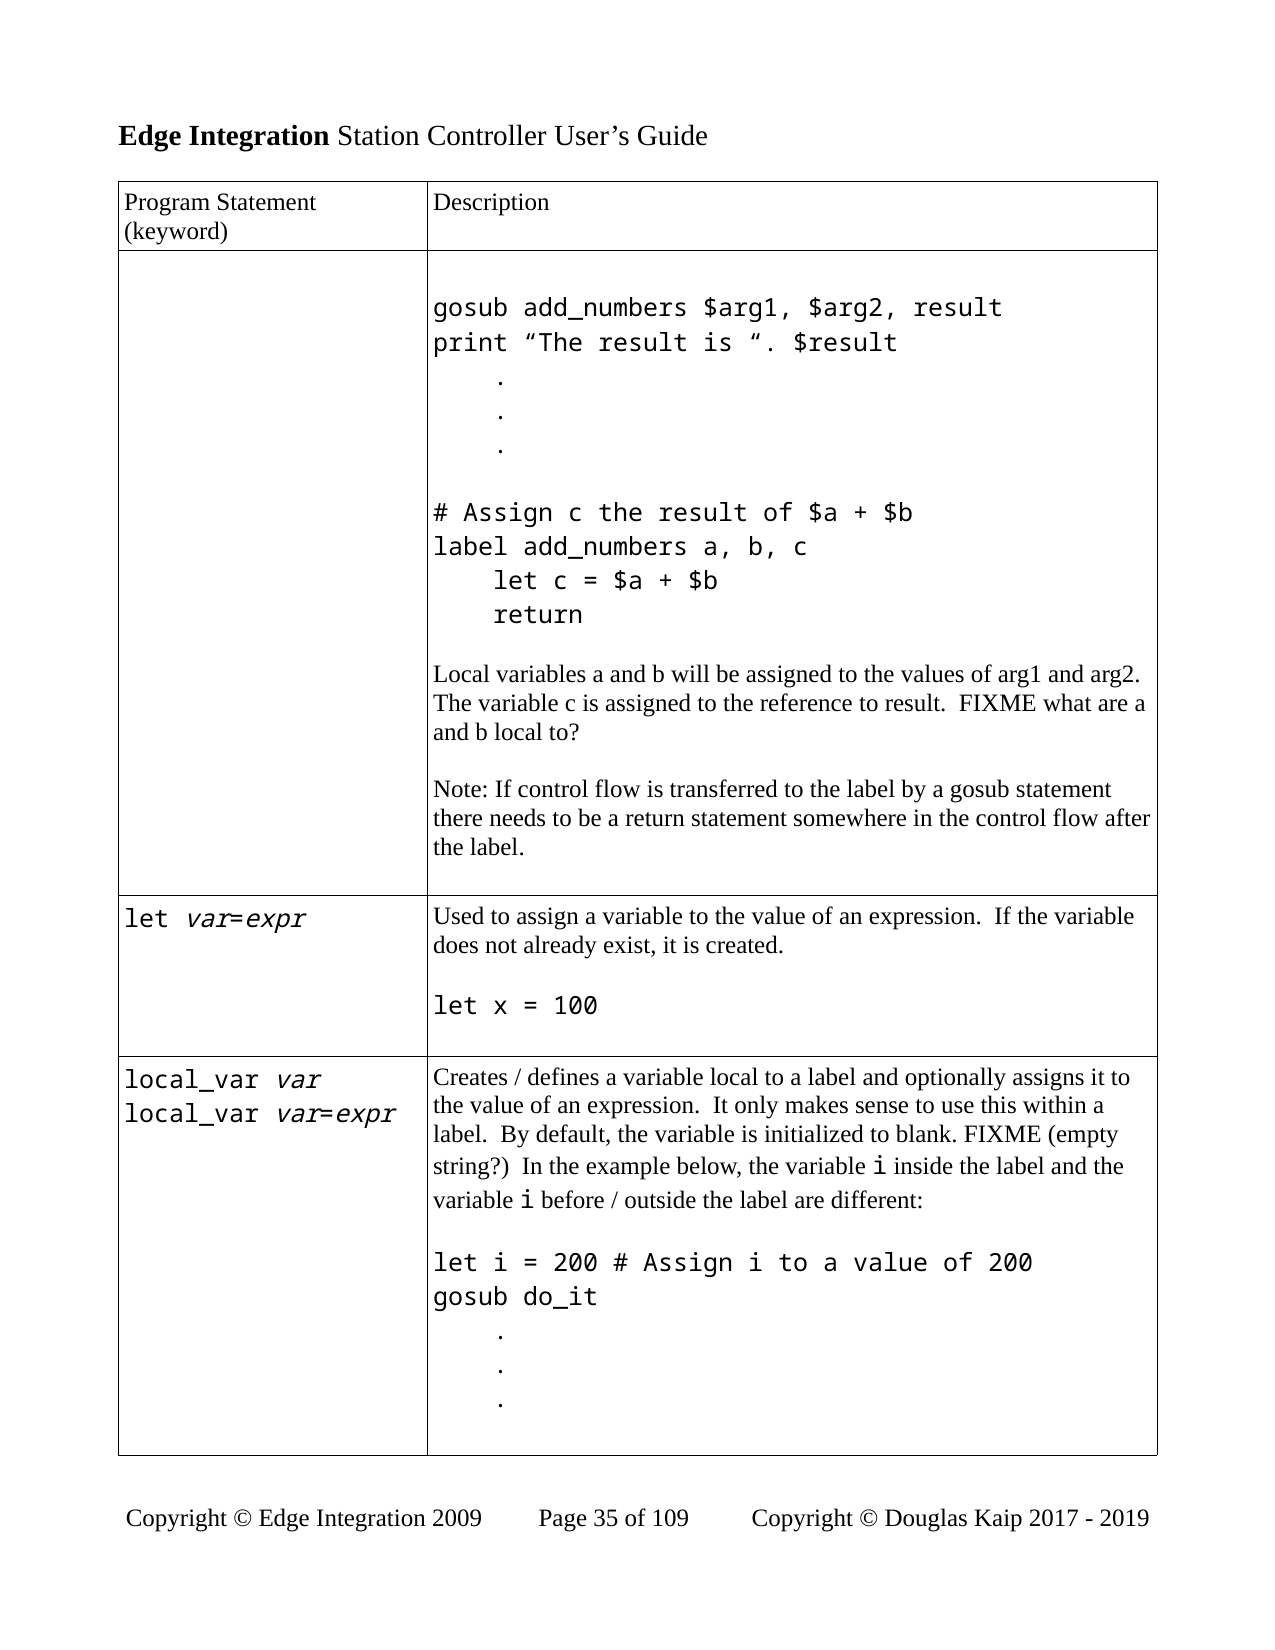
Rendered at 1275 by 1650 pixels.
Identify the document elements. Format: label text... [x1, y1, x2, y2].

table_cell gosub add_numbers $arg1, $arg2, result print “The result is “. $result . . . # Assign c the result of $a + $b label add_numbers a, b, c let c = $a + $b return Local variables a and b will be assigned to the values of arg1 and arg2. The variable c is assigned to the reference to result. FIXME what are a and b local to? Note: If control flow is transferred to the label by a gosub statement there needs to be a return statement somewhere in the control flow after the label. [428, 251, 1157, 895]
table_header Description [428, 182, 1157, 250]
table_cell [119, 251, 427, 895]
table_cell let var=expr [119, 896, 427, 1056]
table_cell local_var var local_var var=expr [119, 1057, 427, 1455]
table_header Program Statement (keyword) [119, 182, 427, 250]
table_cell Creates / defines a variable local to a label and optionally assigns it to the value of an expression. It only makes sense to use this within a label. By default, the variable is initialized to blank. FIXME (empty string?) In the example below, the variable i inside the label and the variable i before / outside the label are different: let i = 200 # Assign i to a value of 200 gosub do_it . . . [428, 1057, 1157, 1455]
table_cell Used to assign a variable to the value of an expression. If the variable does not already exist, it is created. let x = 100 [428, 896, 1157, 1056]
